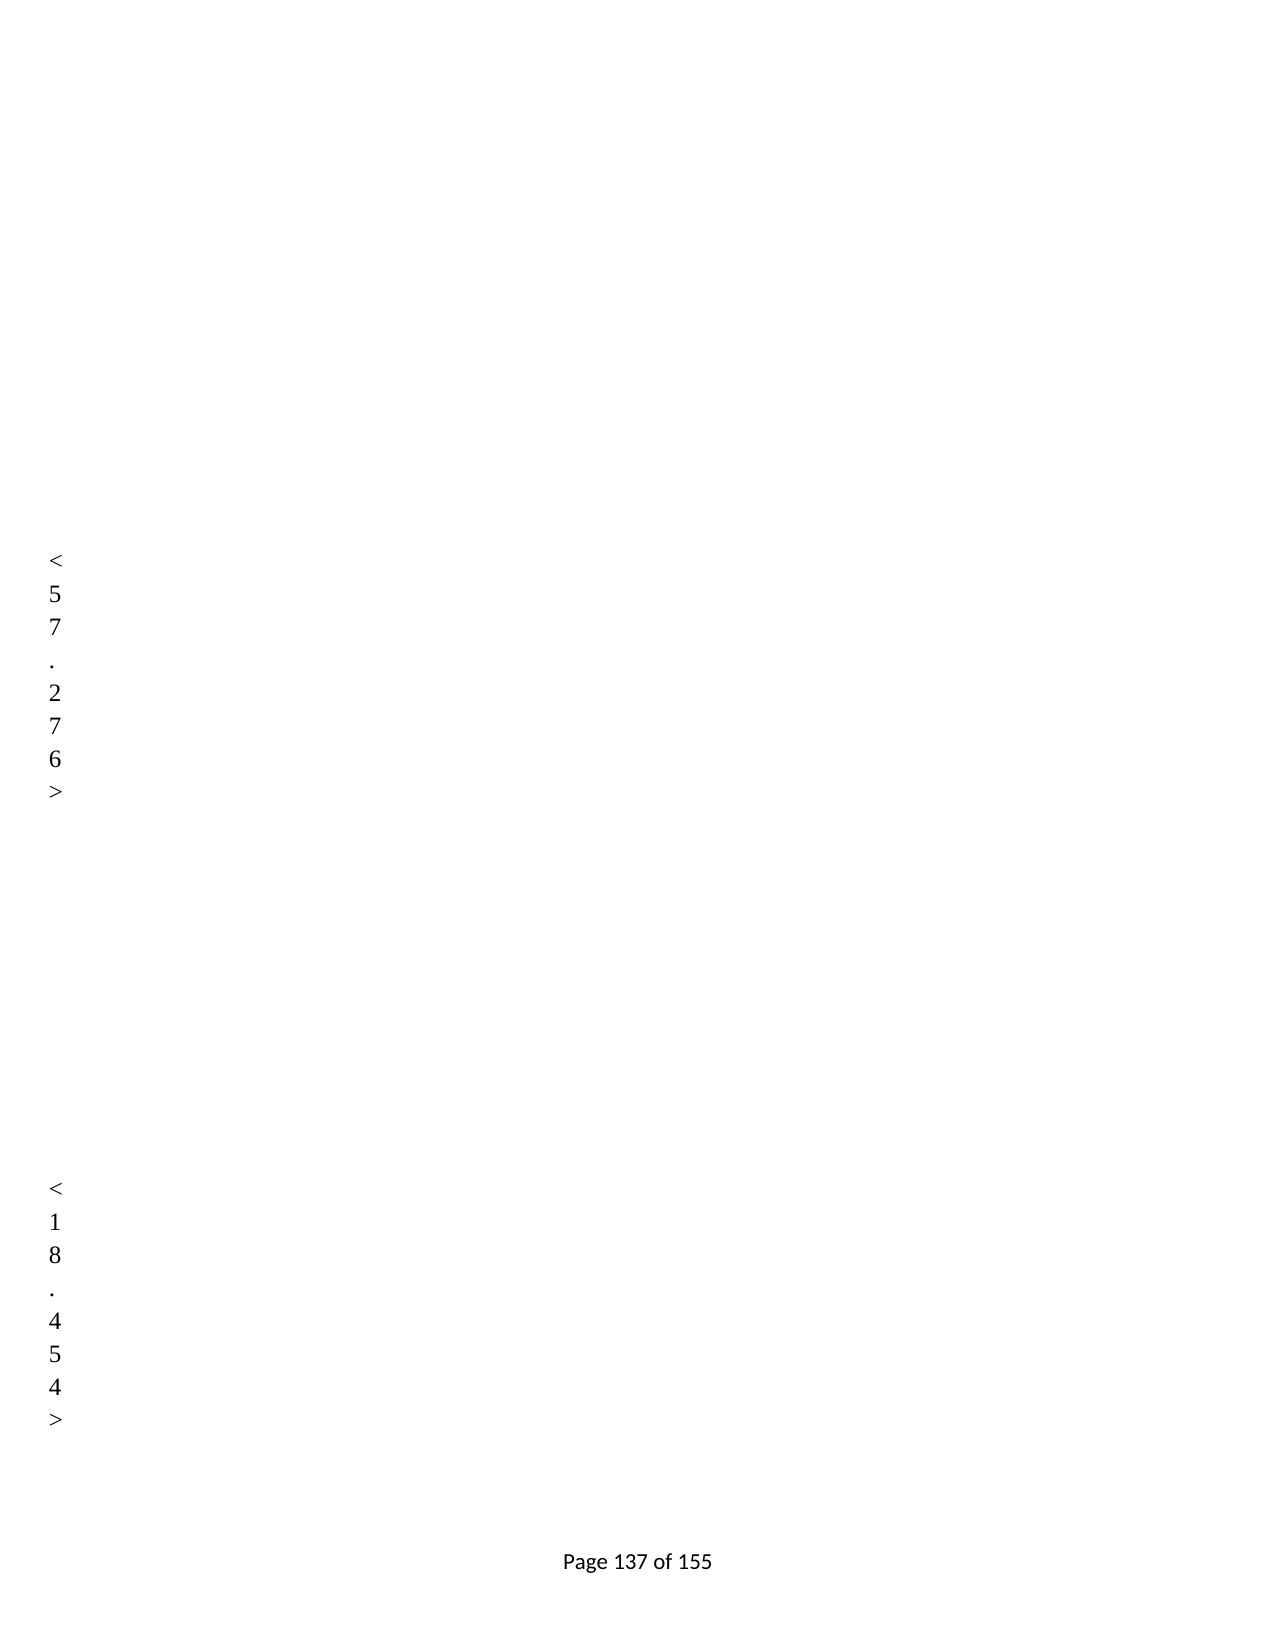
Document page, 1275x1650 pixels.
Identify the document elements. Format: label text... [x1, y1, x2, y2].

table_cell [809, 150, 1066, 1499]
table_cell <57.276> <18.454> [38, 150, 294, 1499]
table_cell [1066, 150, 1275, 1499]
table_cell [295, 150, 551, 1499]
table_cell [551, 150, 808, 1499]
